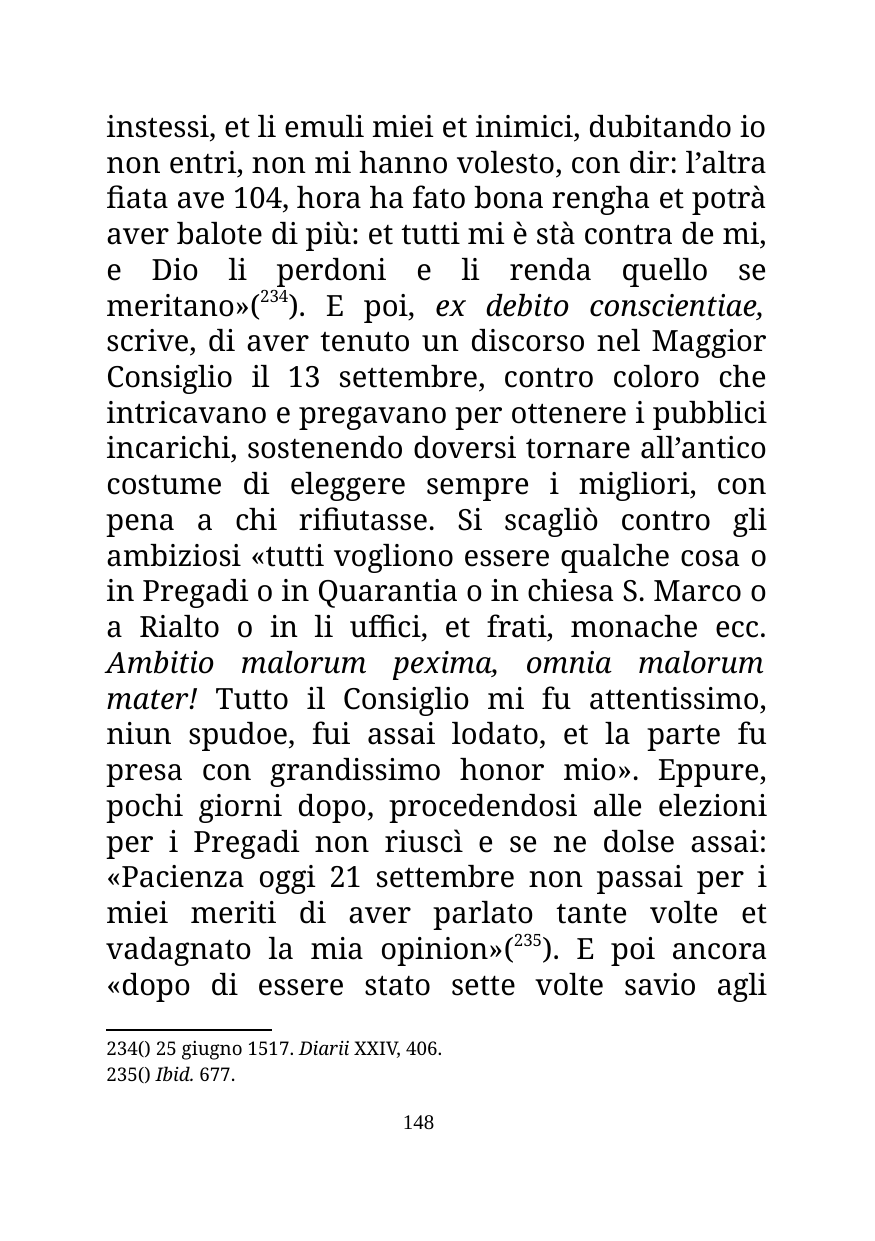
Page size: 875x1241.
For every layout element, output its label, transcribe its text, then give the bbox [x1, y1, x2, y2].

text instessi, et li emuli miei et inimici, dubitando io non entri, non mi hanno volesto, con dir: l’altra fiata ave 104, hora ha fato bona rengha et potrà aver balote di più: et tutti mi è stà contra de mi, e Dio li perdoni e li renda quello se meritano»(). E poi, ex debito conscientiae, scrive, di aver tenuto un discorso nel Maggior Consiglio il 13 settembre, contro coloro che intricavano e pregavano per ottenere i pubblici incarichi, sostenendo doversi tornare all’antico costume di eleggere sempre i migliori, con pena a chi rifiutasse. Si scagliò contro gli ambiziosi «tutti vogliono essere qualche cosa o in Pregadi o in Quarantia o in chiesa S. Marco o a Rialto o in li uffici, et frati, monache ecc. Ambitio malorum pexima, omnia malorum mater! Tutto il Consiglio mi fu attentissimo, niun spudoe, fui assai lodato, et la parte fu presa con grandissimo honor mio». Eppure, pochi giorni dopo, procedendosi alle elezioni per i Pregadi non riuscì e se ne dolse assai: «Pacienza oggi 21 settembre non passai per i miei meriti di aver parlato tante volte et vadagnato la mia opinion»(). E poi ancora «dopo di essere stato sette volte savio agli [106, 106, 768, 1003]
text () 25 giugno 1517. Diarii XXIV, 406. [106, 1036, 768, 1061]
text () Ibid. 677. [106, 1061, 768, 1087]
